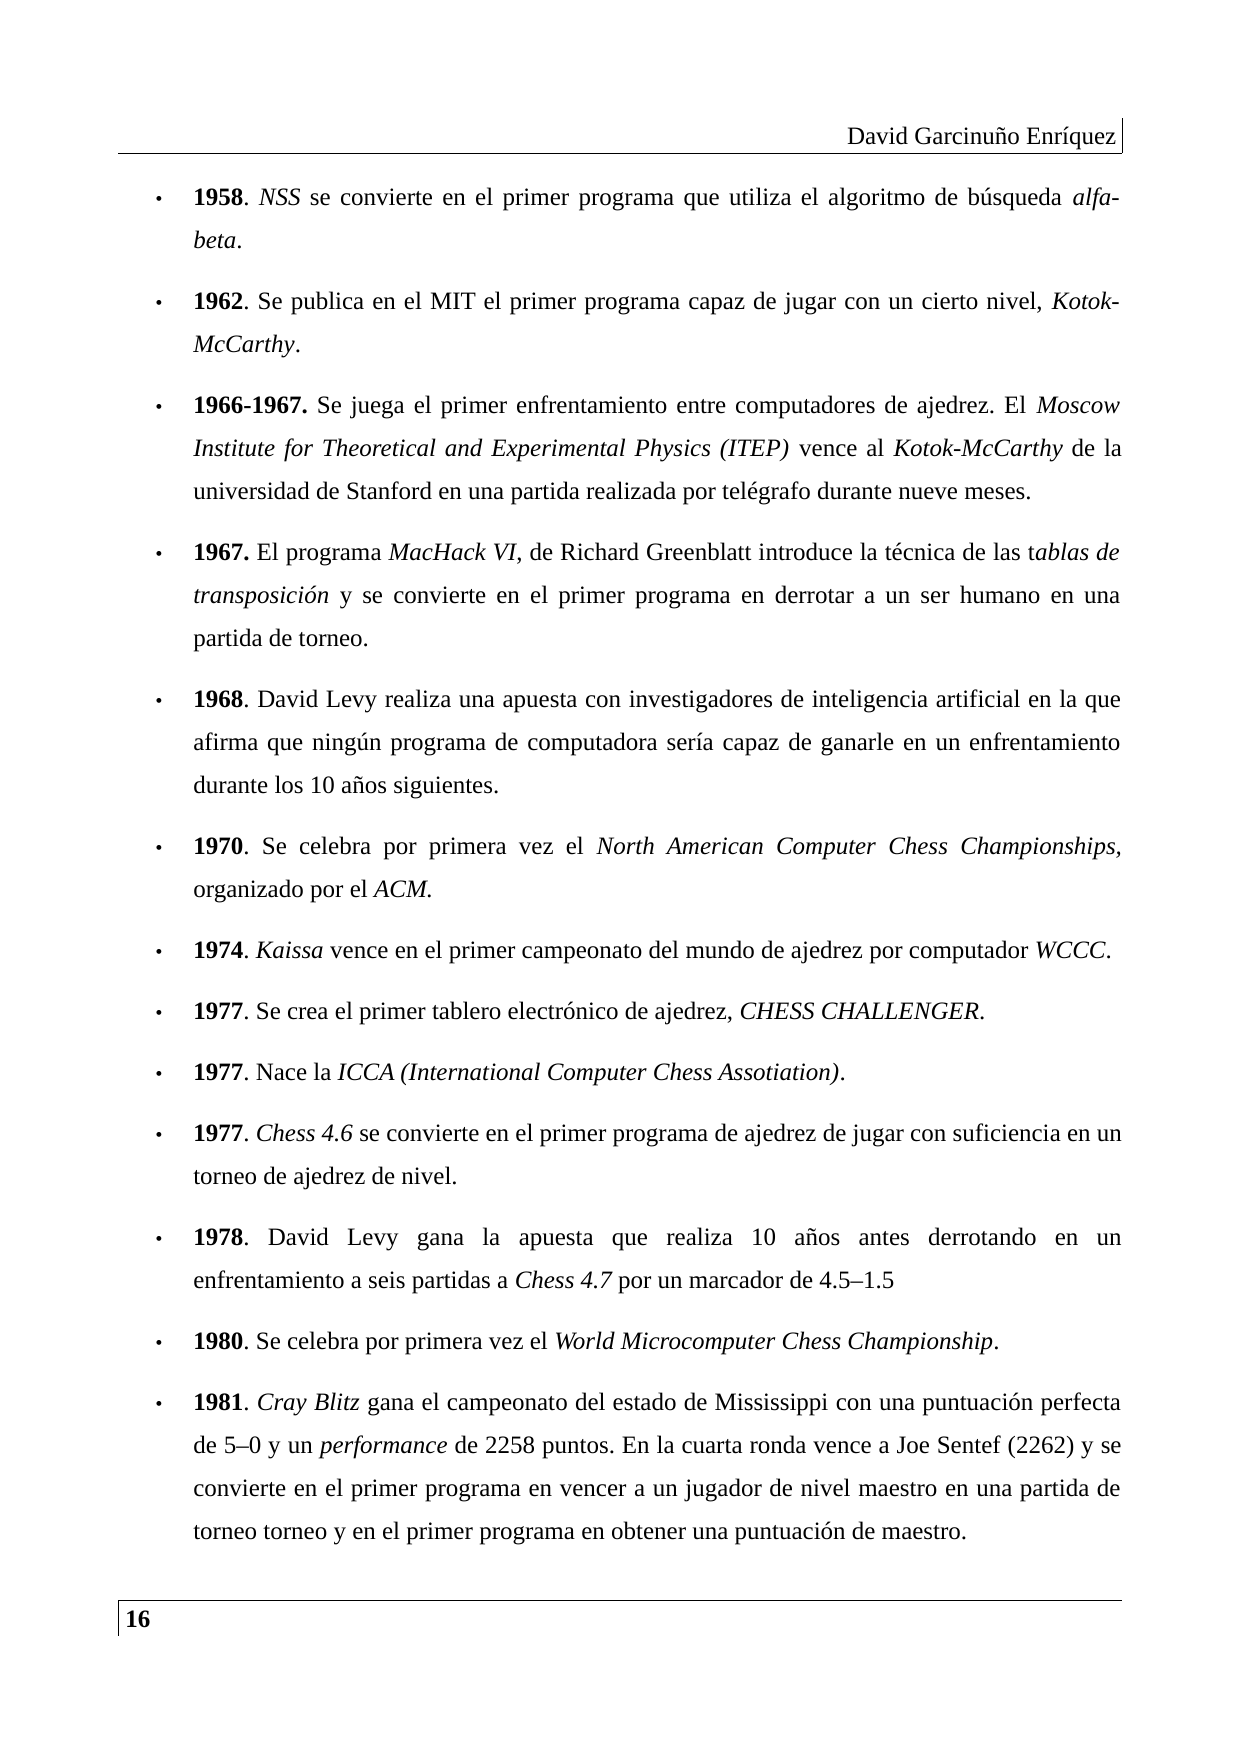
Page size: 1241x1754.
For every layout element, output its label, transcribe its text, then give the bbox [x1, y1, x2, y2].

list 1980. Se celebra por primera vez el World Microcomputer Chess Championship. [156, 1326, 1122, 1354]
list 1974. Kaissa vence en el primer campeonato del mundo de ajedrez por computador WCCC. [156, 935, 1122, 964]
list 1977. Chess 4.6 se convierte en el primer programa de ajedrez de jugar con suficiencia en un torneo de ajedrez de nivel. [156, 1118, 1122, 1190]
list 1968. David Levy realiza una apuesta con investigadores de inteligencia artificial en la que afirma que ningún programa de computadora sería capaz de ganarle en un enfrentamiento durante los 10 años siguientes. [156, 684, 1122, 799]
list 1978. David Levy gana la apuesta que realiza 10 años antes derrotando en un enfrentamiento a seis partidas a Chess 4.7 por un marcador de 4.5–1.5 [156, 1222, 1122, 1294]
list 1958. NSS se convierte en el primer programa que utiliza el algoritmo de búsqueda alfa-beta. [156, 182, 1122, 254]
list 1966-1967. Se juega el primer enfrentamiento entre computadores de ajedrez. El Moscow Institute for Theoretical and Experimental Physics (ITEP) vence al Kotok-McCarthy de la universidad de Stanford en una partida realizada por telégrafo durante nueve meses. [156, 390, 1122, 505]
list 1977. Nace la ICCA (International Computer Chess Assotiation). [156, 1057, 1122, 1086]
list 1981. Cray Blitz gana el campeonato del estado de Mississippi con una puntuación perfecta de 5–0 y un performance de 2258 puntos. En la cuarta ronda vence a Joe Sentef (2262) y se convierte en el primer programa en vencer a un jugador de nivel maestro en una partida de torneo torneo y en el primer programa en obtener una puntuación de maestro. [156, 1387, 1122, 1545]
list 1962. Se publica en el MIT el primer programa capaz de jugar con un cierto nivel, Kotok-McCarthy. [156, 286, 1122, 358]
list 1970. Se celebra por primera vez el North American Computer Chess Championships, organizado por el ACM. [156, 831, 1122, 903]
list 1977. Se crea el primer tablero electrónico de ajedrez, CHESS CHALLENGER. [156, 996, 1122, 1025]
list 1967. El programa MacHack VI, de Richard Greenblatt introduce la técnica de las tablas de transposición y se convierte en el primer programa en derrotar a un ser humano en una partida de torneo. [156, 537, 1122, 652]
